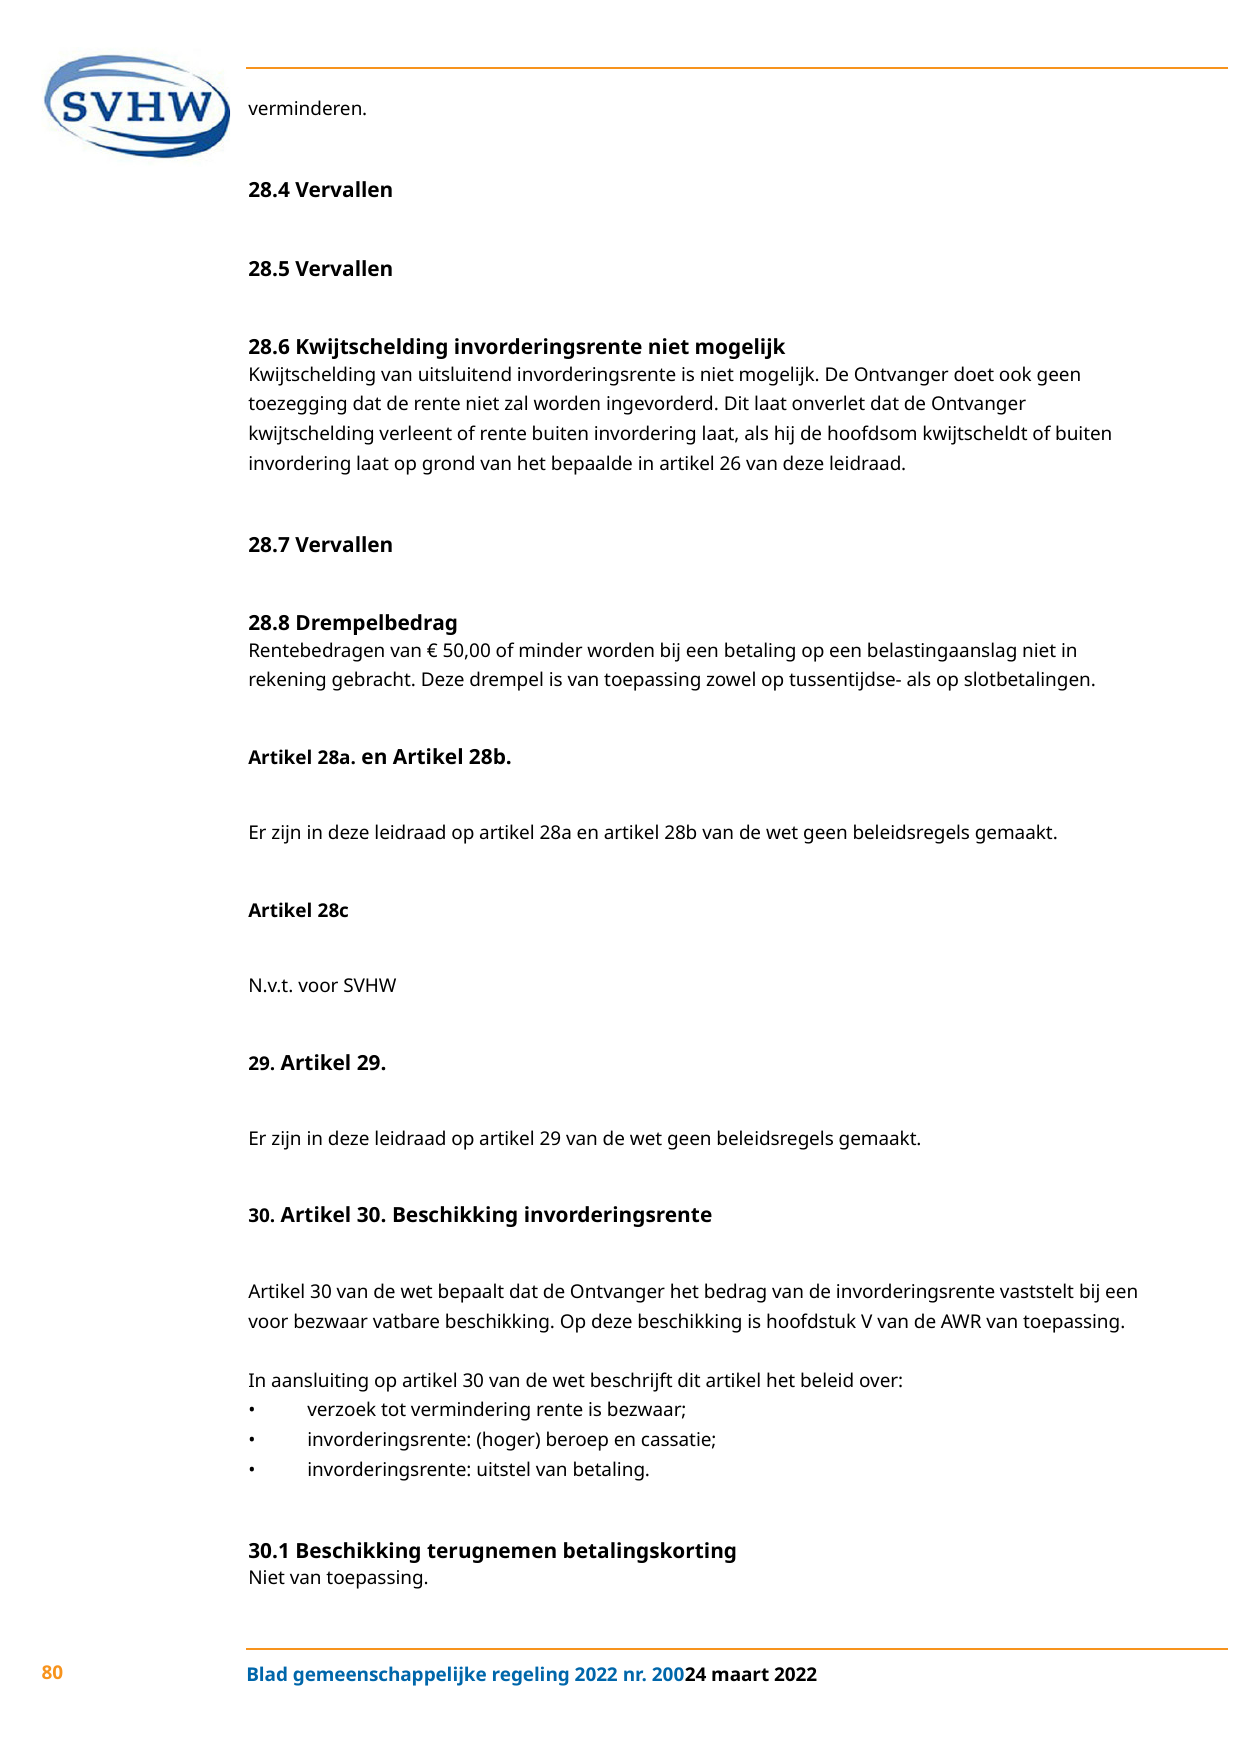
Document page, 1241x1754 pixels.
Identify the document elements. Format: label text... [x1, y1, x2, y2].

text verminderen. [248, 95, 1152, 121]
text In aansluiting op artikel 30 van de wet beschrijft dit artikel het beleid over: [248, 1367, 1152, 1393]
text Er zijn in deze leidraad op artikel 29 van de wet geen beleidsregels gemaakt. [248, 1125, 1152, 1151]
text Artikel 28a. en Artikel 28b. [248, 742, 1152, 770]
text Er zijn in deze leidraad op artikel 28a en artikel 28b van de wet geen beleidsregels gemaakt. [248, 819, 1152, 845]
text 28.6 Kwijtschelding invorderingsrente niet mogelijk [248, 332, 1152, 361]
list verzoek tot vermindering rente is bezwaar; [248, 1397, 1152, 1422]
list invorderingsrente: uitstel van betaling. [248, 1456, 1152, 1481]
text 28.8 Drempelbedrag [248, 608, 1152, 637]
picture [41, 47, 231, 172]
text 29. Artikel 29. [248, 1048, 1152, 1076]
text 28.5 Vervallen [248, 254, 1152, 282]
text Rentebedragen van € 50,00 of minder worden bij een betaling op een belastingaanslag niet in rekening gebracht. Deze drempel is van toepassing zowel op tussentijdse- als op slotbetalingen. [248, 637, 1152, 692]
text 28.4 Vervallen [248, 175, 1152, 203]
text 30. Artikel 30. Beschikking invorderingsrente [248, 1201, 1152, 1229]
text 28.7 Vervallen [248, 530, 1152, 558]
text Artikel 28c [248, 895, 1152, 923]
text 30.1 Beschikking terugnemen betalingskorting [248, 1536, 1152, 1564]
text Kwijtschelding van uitsluitend invorderingsrente is niet mogelijk. De Ontvanger doet ook geen toezegging dat de rente niet zal worden ingevorderd. Dit laat onverlet dat de Ontvanger kwijtschelding verleent of rente buiten invordering laat, als hij de hoofdsom kwijtscheldt of buiten invordering laat op grond van het bepaalde in artikel 26 van deze leidraad. [248, 361, 1152, 475]
text N.v.t. voor SVHW [248, 972, 1152, 998]
list invorderingsrente: (hoger) beroep en cassatie; [248, 1426, 1152, 1452]
text Artikel 30 van de wet bepaalt dat de Ontvanger het bedrag van de invorderingsrente vaststelt bij een voor bezwaar vatbare beschikking. Op deze beschikking is hoofdstuk V van de AWR van toepassing. [248, 1278, 1152, 1333]
text Niet van toepassing. [248, 1564, 1152, 1590]
